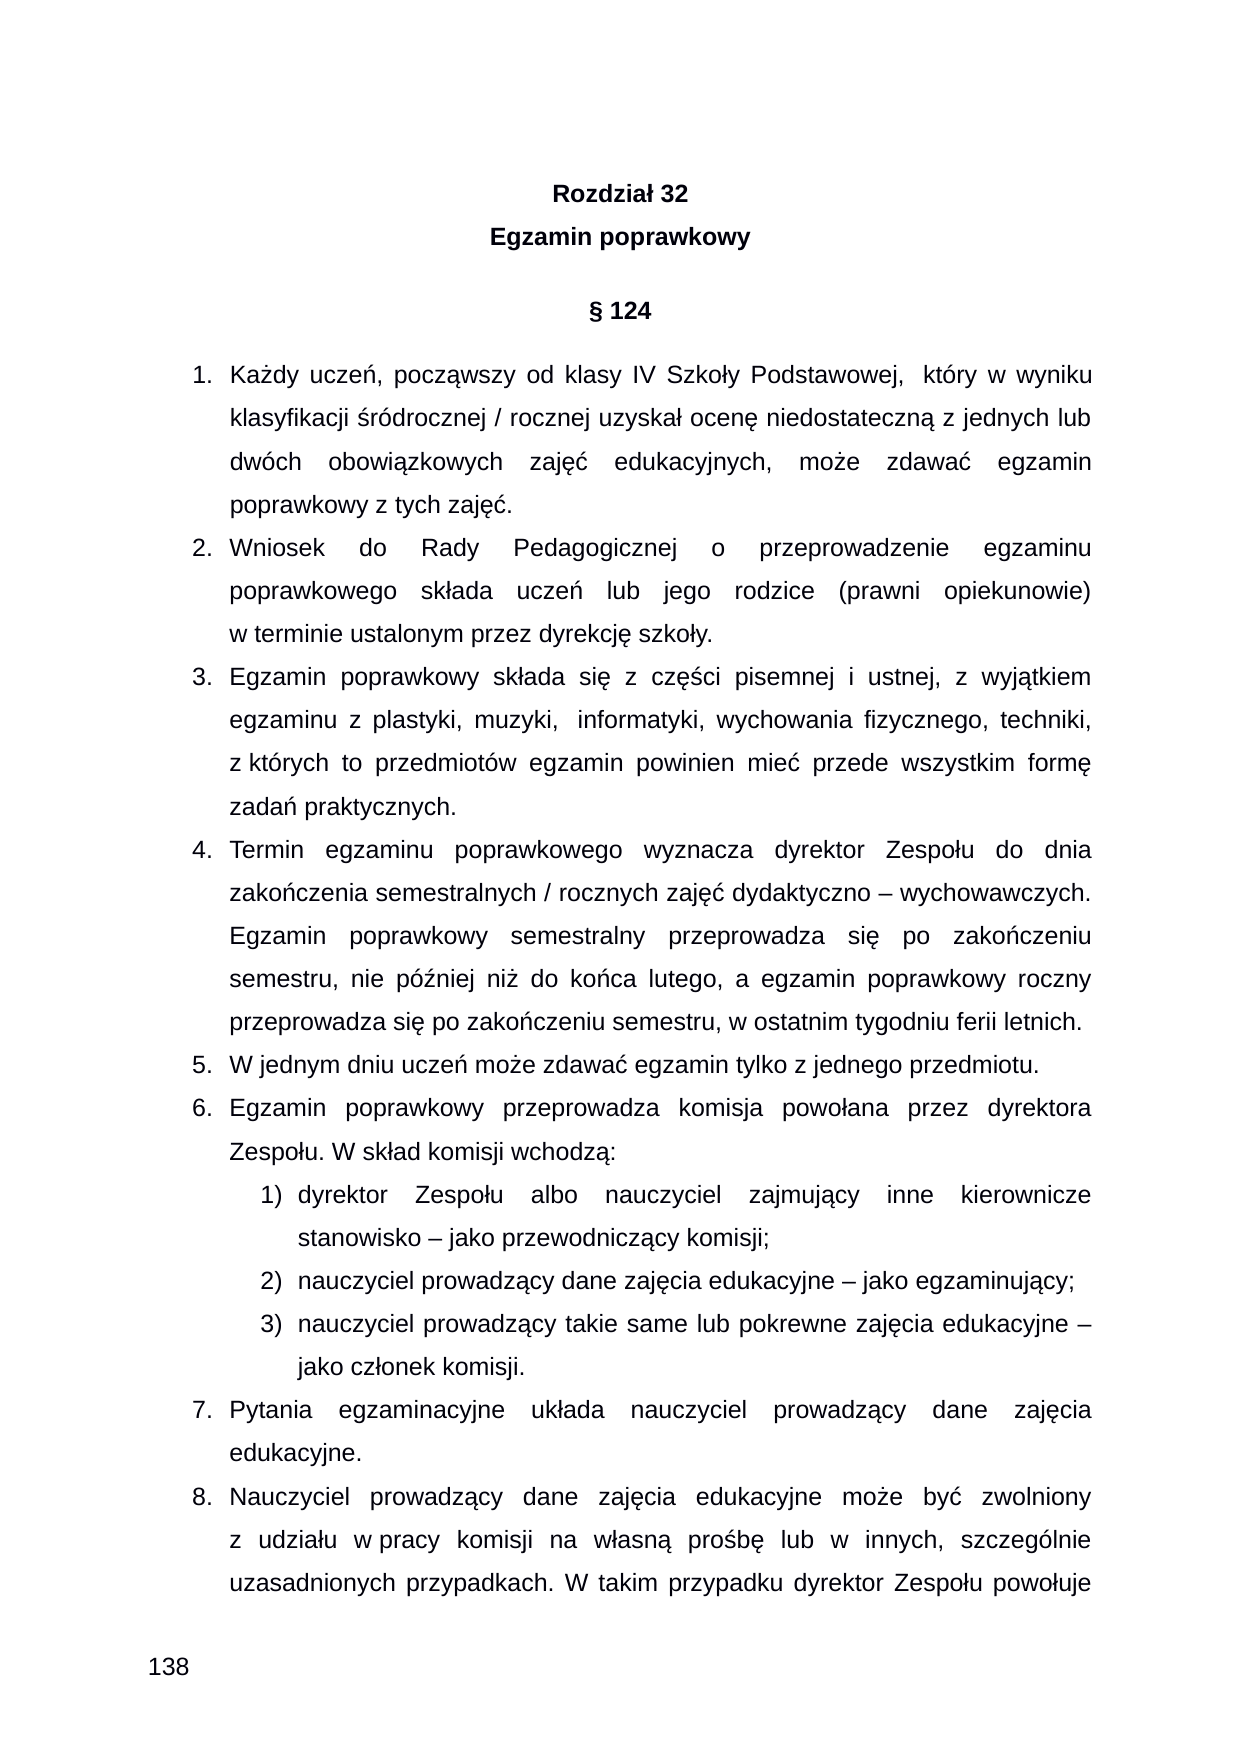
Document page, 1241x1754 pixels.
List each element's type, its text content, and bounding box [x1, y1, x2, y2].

subtitle nauczyciel prowadzący takie same lub pokrewne zajęcia edukacyjne – jako członek komisji. [260, 1309, 1093, 1381]
subtitle Nauczyciel prowadzący dane zajęcia edukacyjne może być zwolniony z udziału w pracy komisji na własną prośbę lub w innych, szczególnie uzasadnionych przypadkach. W takim przypadku dyrektor Zespołu powołuje [192, 1482, 1093, 1597]
subtitle Wniosek do Rady Pedagogicznej o przeprowadzenie egzaminu poprawkowego składa uczeń lub jego rodzice (prawni opiekunowie) w terminie ustalonym przez dyrekcję szkoły. [192, 533, 1093, 648]
subtitle nauczyciel prowadzący dane zajęcia edukacyjne – jako egzaminujący; [260, 1266, 1093, 1295]
subtitle Termin egzaminu poprawkowego wyznacza dyrektor Zespołu do dnia zakończenia semestralnych / rocznych zajęć dydaktyczno – wychowawczych. Egzamin poprawkowy semestralny przeprowadza się po zakończeniu semestru, nie później niż do końca lutego, a egzamin poprawkowy roczny przeprowadza się po zakończeniu semestru, w ostatnim tygodniu ferii letnich. [192, 835, 1093, 1036]
subtitle Egzamin poprawkowy [148, 222, 1093, 251]
subtitle Egzamin poprawkowy składa się z części pisemnej i ustnej, z wyjątkiem egzaminu z plastyki, muzyki, informatyki, wychowania fizycznego, techniki, z których to przedmiotów egzamin powinien mieć przede wszystkim formę zadań praktycznych. [192, 662, 1093, 820]
subtitle W jednym dniu uczeń może zdawać egzamin tylko z jednego przedmiotu. [192, 1050, 1093, 1079]
text § 124 [148, 296, 1093, 325]
subtitle Pytania egzaminacyjne układa nauczyciel prowadzący dane zajęcia edukacyjne. [192, 1395, 1093, 1467]
subtitle Egzamin poprawkowy przeprowadza komisja powołana przez dyrektora Zespołu. W skład komisji wchodzą: [192, 1093, 1093, 1165]
subtitle Rozdział 32 [148, 179, 1093, 208]
subtitle Każdy uczeń, począwszy od klasy IV Szkoły Podstawowej, który w wyniku klasyfikacji śródrocznej / rocznej uzyskał ocenę niedostateczną z jednych lub dwóch obowiązkowych zajęć edukacyjnych, może zdawać egzamin poprawkowy z tych zajęć. [192, 360, 1093, 518]
subtitle dyrektor Zespołu albo nauczyciel zajmujący inne kierownicze stanowisko – jako przewodniczący komisji; [260, 1180, 1093, 1252]
